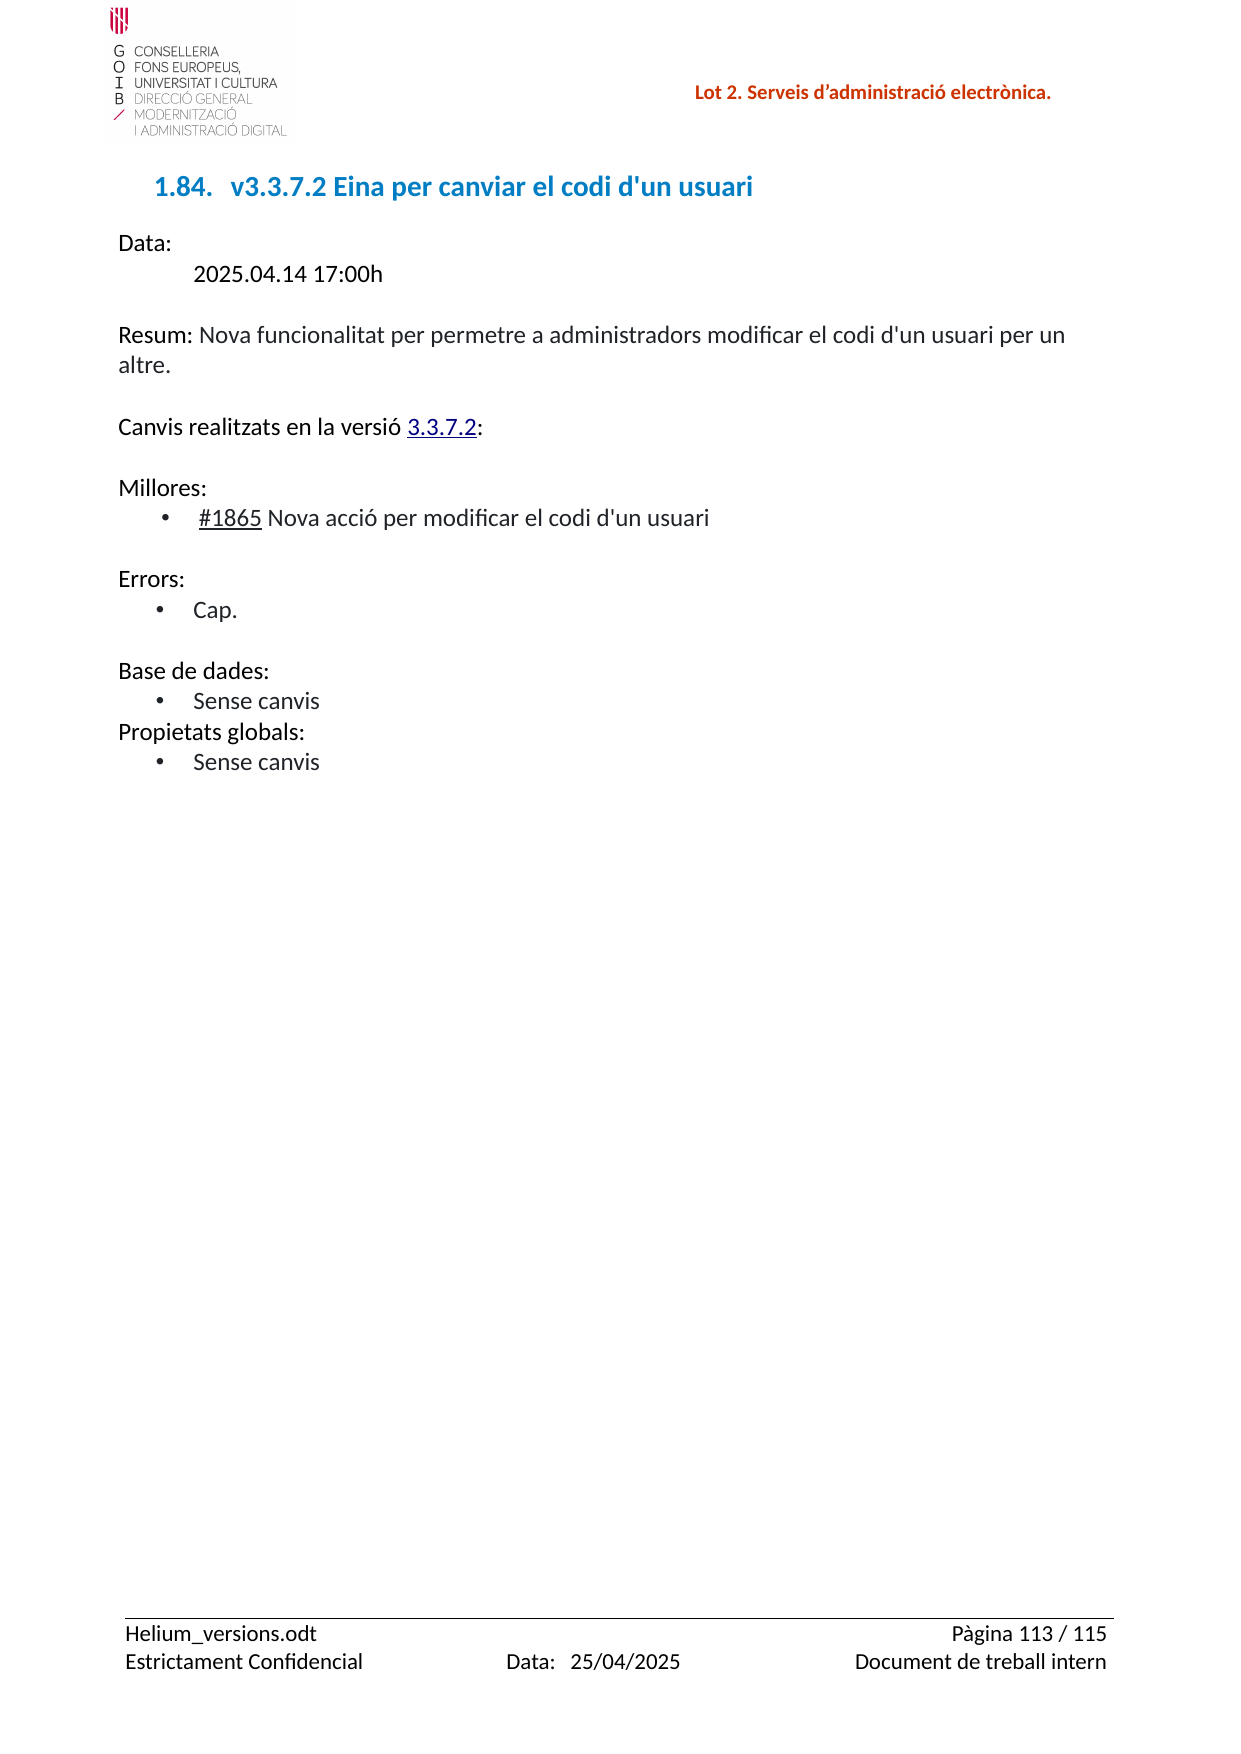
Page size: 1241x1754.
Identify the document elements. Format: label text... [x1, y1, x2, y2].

list Sense canvis [156, 746, 1122, 777]
text Resum: Nova funcionalitat per permetre a administradors modificar el codi d'un usuari per un altre. [118, 319, 1122, 380]
text Errors: [118, 563, 1122, 594]
text 2025.04.14 17:00h [118, 258, 1122, 289]
list Cap. [156, 594, 1122, 624]
list #1865 Nova acció per modificar el codi d'un usuari [161, 502, 1122, 533]
picture [100, 0, 297, 144]
text Base de dades: [118, 655, 1122, 685]
subtitle v3.3.7.2 Eina per canviar el codi d'un usuari [153, 168, 1122, 204]
text Millores: [118, 472, 1122, 502]
text Canvis realitzats en la versió 3.3.7.2: [118, 411, 1122, 441]
list Sense canvis [156, 685, 1122, 716]
text Data: [118, 228, 1122, 258]
text Propietats globals: [118, 716, 1122, 746]
